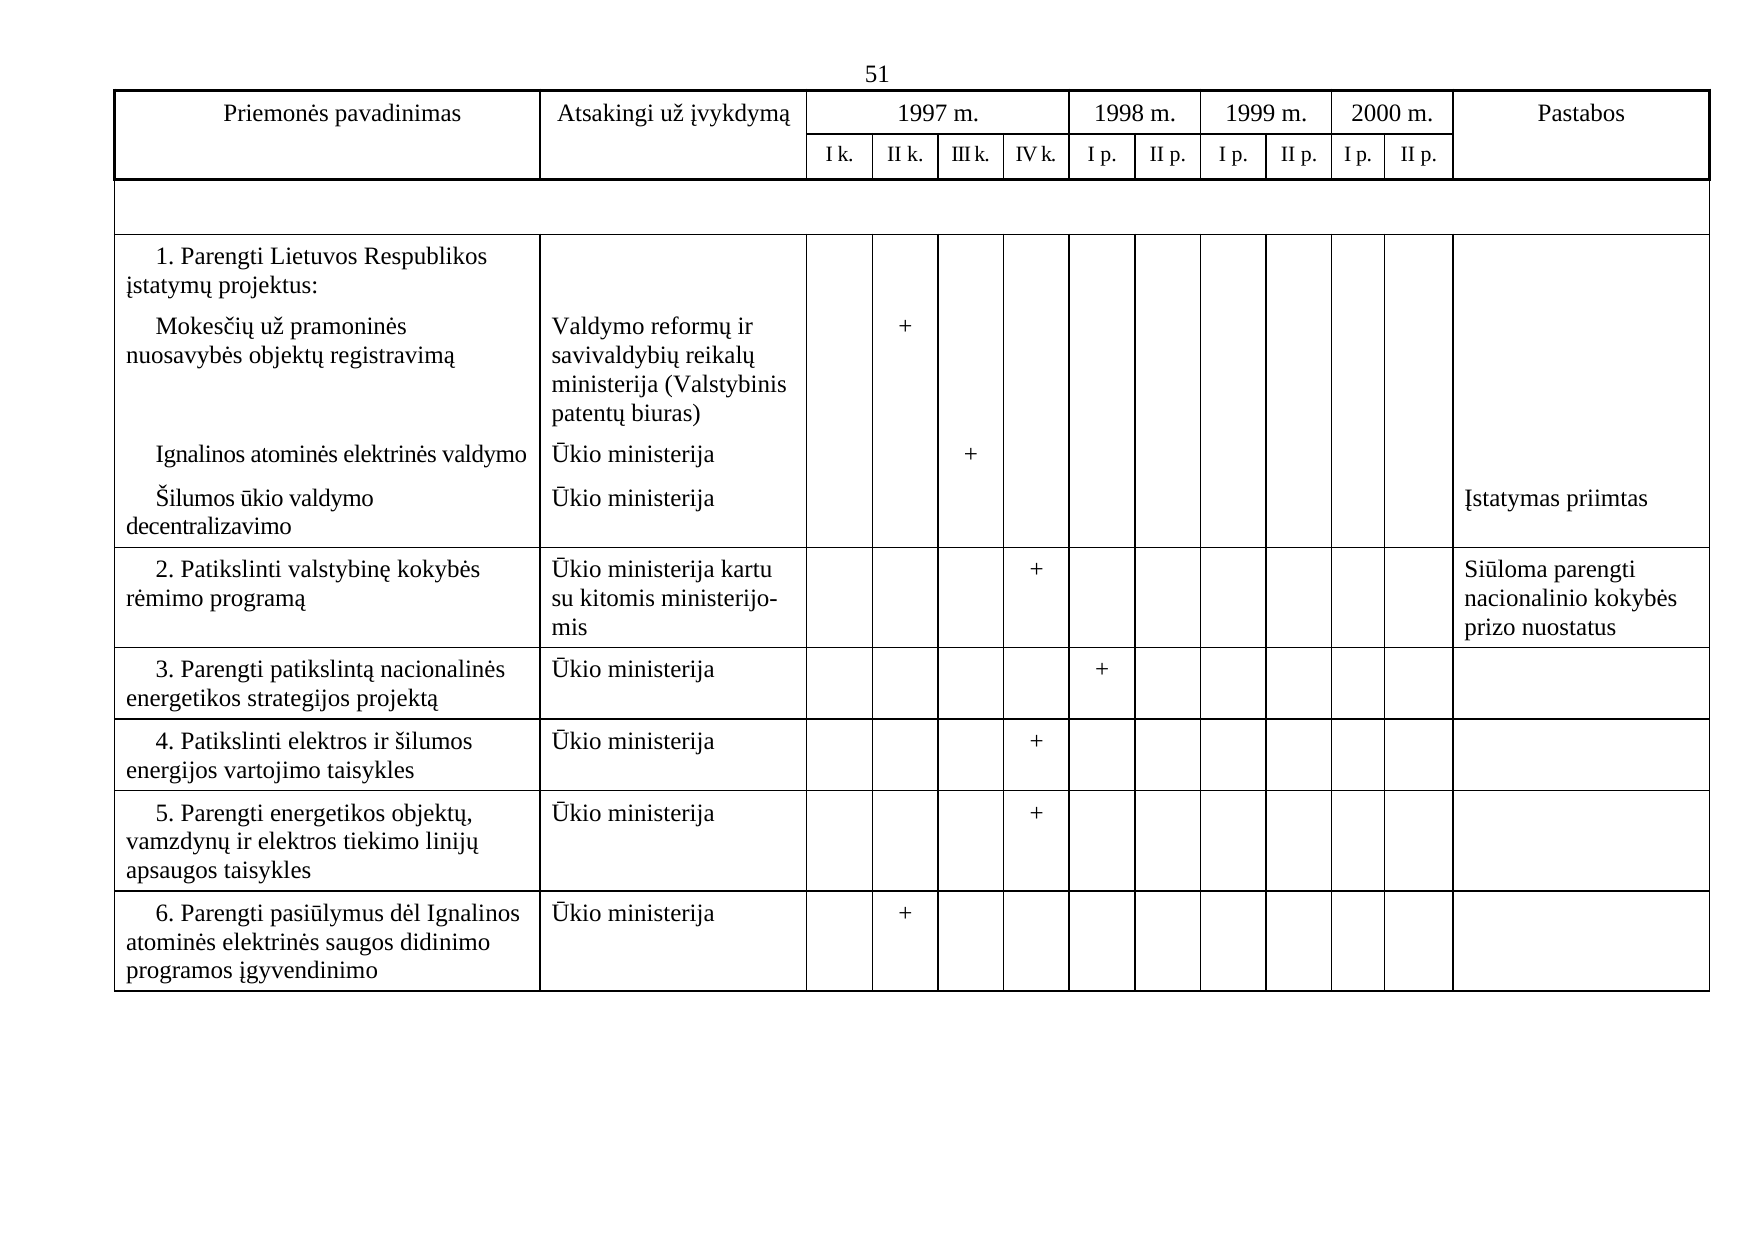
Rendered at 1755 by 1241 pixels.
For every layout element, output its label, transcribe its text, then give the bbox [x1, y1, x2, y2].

table_cell I p. [1332, 135, 1384, 178]
table_cell Ūkio ministerija [541, 892, 806, 990]
table_cell [1201, 476, 1265, 546]
table_cell Ūkio ministerija [541, 791, 806, 890]
table_cell [939, 476, 1003, 546]
table_cell [115, 181, 1709, 233]
table_cell + [939, 433, 1003, 476]
table_cell Ūkio ministerija [541, 720, 806, 790]
table_cell [1136, 476, 1200, 546]
table_cell [1385, 720, 1452, 790]
table_cell [1070, 720, 1134, 790]
table_cell [1385, 235, 1452, 305]
table_cell [1332, 791, 1384, 890]
table_cell [939, 720, 1003, 790]
table_cell [1070, 433, 1134, 476]
table_cell 3. Parengti patikslintą nacionalinės energetikos strategijos projektą [115, 648, 539, 718]
table_cell [1385, 305, 1452, 433]
table_cell [873, 433, 937, 476]
table_cell [1267, 433, 1331, 476]
table_cell [1004, 305, 1068, 433]
table_cell [1136, 648, 1200, 718]
table_cell + [1004, 720, 1068, 790]
table_cell [807, 720, 872, 790]
table_cell II p. [1385, 135, 1452, 178]
table_cell [1454, 892, 1709, 990]
table_cell [1004, 892, 1068, 990]
table_cell [1136, 548, 1200, 647]
table_header 1997 m. [807, 92, 1068, 133]
table_cell [1070, 892, 1134, 990]
table_cell II p. [1136, 135, 1200, 178]
table_cell [1385, 548, 1452, 647]
table_cell [116, 133, 539, 178]
table_cell [1070, 548, 1134, 647]
table_cell Ūkio ministerija [541, 476, 806, 546]
table_cell 5. Parengti energetikos objektų, vamzdynų ir elektros tiekimo linijų apsaugos taisykles [115, 791, 539, 890]
table_cell [1332, 235, 1384, 305]
table_cell [541, 235, 806, 305]
table_cell [1454, 305, 1709, 433]
table_cell [1070, 791, 1134, 890]
table_cell [1201, 648, 1265, 718]
table_cell + [873, 305, 937, 433]
table_header 2000 m. [1332, 92, 1452, 133]
table_cell Valdymo reformų ir savivaldybių reikalų ministerija (Valstybinis patentų biuras) [541, 305, 806, 433]
table_cell [873, 791, 937, 890]
table_cell II k. [873, 135, 937, 178]
table_cell [1136, 235, 1200, 305]
table_cell [1201, 791, 1265, 890]
table_cell [1332, 433, 1384, 476]
table_cell [807, 476, 872, 546]
table_cell [1201, 305, 1265, 433]
table_cell [939, 648, 1003, 718]
table_cell [873, 548, 937, 647]
table_cell [1332, 476, 1384, 546]
table_cell [807, 235, 872, 305]
table_cell I k. [807, 135, 872, 178]
table_cell [1332, 305, 1384, 433]
table_cell [807, 548, 872, 647]
table_header 1998 m. [1070, 92, 1200, 133]
table_cell [939, 235, 1003, 305]
table_cell [807, 305, 872, 433]
table_cell [1267, 892, 1331, 990]
table_cell + [1004, 791, 1068, 890]
table_cell + [1070, 648, 1134, 718]
table_cell [1385, 476, 1452, 546]
table_header Priemonės pavadinimas [116, 92, 539, 133]
table_header Atsakingi už įvykdymą [541, 92, 806, 133]
table_cell [1385, 892, 1452, 990]
table_cell 1. Parengti Lietuvos Respublikos įstatymų projektus: [115, 235, 539, 305]
table_cell [1454, 720, 1709, 790]
table_cell [1267, 791, 1331, 890]
table_cell [1267, 235, 1331, 305]
table_cell [1332, 648, 1384, 718]
table_cell [807, 791, 872, 890]
table_cell [1136, 791, 1200, 890]
table_cell [1267, 476, 1331, 546]
table_cell [541, 133, 806, 178]
table_cell 2. Patikslinti valstybinę kokybės rėmimo programą [115, 548, 539, 647]
table_cell Ūkio ministerija [541, 648, 806, 718]
table_cell [1454, 133, 1708, 178]
table_cell [1070, 305, 1134, 433]
table_cell [1454, 235, 1709, 305]
table_cell [1201, 235, 1265, 305]
table_cell [1201, 548, 1265, 647]
table_cell Siūloma parengti nacionalinio kokybės prizo nuostatus [1454, 548, 1709, 647]
table_cell [807, 892, 872, 990]
table_cell [873, 648, 937, 718]
table_cell [1332, 892, 1384, 990]
table_header Pastabos [1454, 92, 1708, 133]
table_cell [939, 791, 1003, 890]
table_cell [873, 476, 937, 546]
table_cell [939, 548, 1003, 647]
table_cell [1332, 720, 1384, 790]
table_cell IV k. [1004, 135, 1068, 178]
table_cell [1004, 476, 1068, 546]
table_cell [1332, 548, 1384, 647]
table_cell [1385, 433, 1452, 476]
table_cell Ūkio ministerija [541, 433, 806, 476]
table_cell [1136, 720, 1200, 790]
table_cell I p. [1070, 135, 1134, 178]
table_cell [1070, 235, 1134, 305]
table_cell [1454, 791, 1709, 890]
table_cell [1454, 433, 1709, 476]
table_cell [807, 433, 872, 476]
table_cell [1267, 720, 1331, 790]
table_cell [1136, 433, 1200, 476]
table_cell [1136, 892, 1200, 990]
table_cell [1201, 433, 1265, 476]
table_cell III k. [939, 135, 1003, 178]
table_cell Šilumos ūkio valdymo decentralizavimo [115, 476, 539, 546]
table_cell II p. [1267, 135, 1331, 178]
table_cell [873, 235, 937, 305]
table_cell [1385, 648, 1452, 718]
table_cell [1004, 648, 1068, 718]
table_cell 6. Parengti pasiūlymus dėl Ignalinos atominės elektrinės saugos didinimo programos įgyvendinimo [115, 892, 539, 990]
table_cell [1004, 433, 1068, 476]
table_cell I p. [1201, 135, 1265, 178]
table_header 1999 m. [1201, 92, 1331, 133]
table_cell + [873, 892, 937, 990]
table_cell [1385, 791, 1452, 890]
table_cell [1004, 235, 1068, 305]
table_cell [873, 720, 937, 790]
table_cell Mokesčių už pramoninės nuosavybės objektų registravimą [115, 305, 539, 433]
table_cell [1070, 476, 1134, 546]
table_cell [1267, 548, 1331, 647]
table_cell [1201, 892, 1265, 990]
table_cell Ignalinos atominės elektrinės valdymo [115, 433, 539, 476]
table_cell Įstatymas priimtas [1454, 476, 1709, 546]
table_cell + [1004, 548, 1068, 647]
table_cell [1136, 305, 1200, 433]
table_cell 4. Patikslinti elektros ir šilumos energijos vartojimo taisykles [115, 720, 539, 790]
table_cell [1267, 648, 1331, 718]
table_cell [939, 892, 1003, 990]
table_cell [1201, 720, 1265, 790]
table_cell [807, 648, 872, 718]
table_cell [1267, 305, 1331, 433]
table_cell [1454, 648, 1709, 718]
table_cell [939, 305, 1003, 433]
table_cell Ūkio ministerija kartu su kitomis ministerijo-mis [541, 548, 806, 647]
